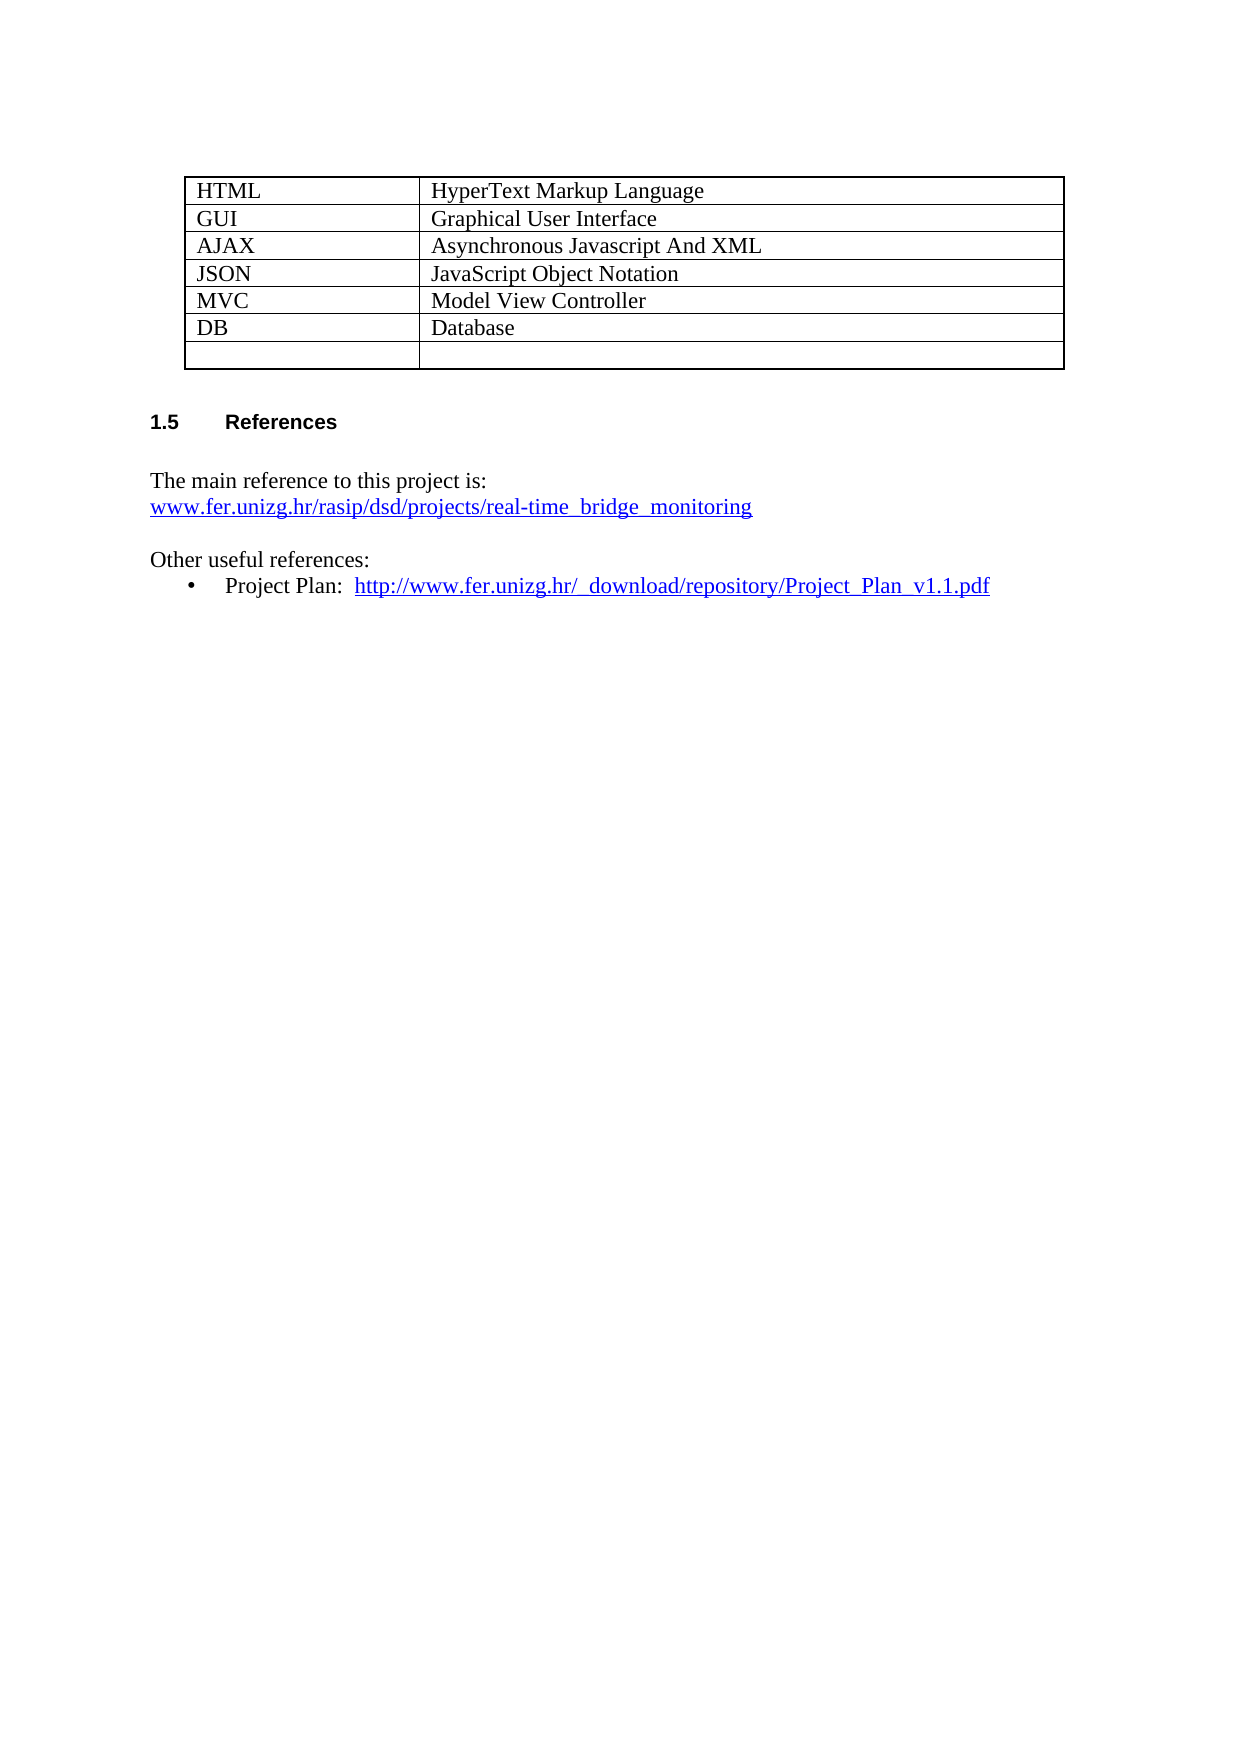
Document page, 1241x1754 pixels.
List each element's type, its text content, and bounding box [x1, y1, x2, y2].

table_cell Database [420, 314, 1063, 341]
table_cell JavaScript Object Notation [420, 260, 1063, 286]
text www.fer.unizg.hr/rasip/dsd/projects/real-time_bridge_monitoring [150, 493, 1090, 519]
table_cell DB [186, 314, 419, 341]
table_cell HyperText Markup Language [420, 178, 1063, 204]
table_cell [186, 342, 419, 368]
subtitle References [150, 409, 1090, 434]
table_cell GUI [186, 205, 419, 231]
table_cell [420, 342, 1063, 368]
table_cell AJAX [186, 232, 419, 258]
text Other useful references: [150, 546, 1090, 572]
table_cell MVC [186, 287, 419, 313]
table_cell Graphical User Interface [420, 205, 1063, 231]
list Project Plan: http://www.fer.unizg.hr/_download/repository/Project_Plan_v1.1.pdf [187, 572, 1090, 598]
table_cell Asynchronous Javascript And XML [420, 232, 1063, 258]
table_cell JSON [186, 260, 419, 286]
text The main reference to this project is: [150, 467, 1090, 493]
table_cell HTML [186, 178, 419, 204]
table_cell Model View Controller [420, 287, 1063, 313]
